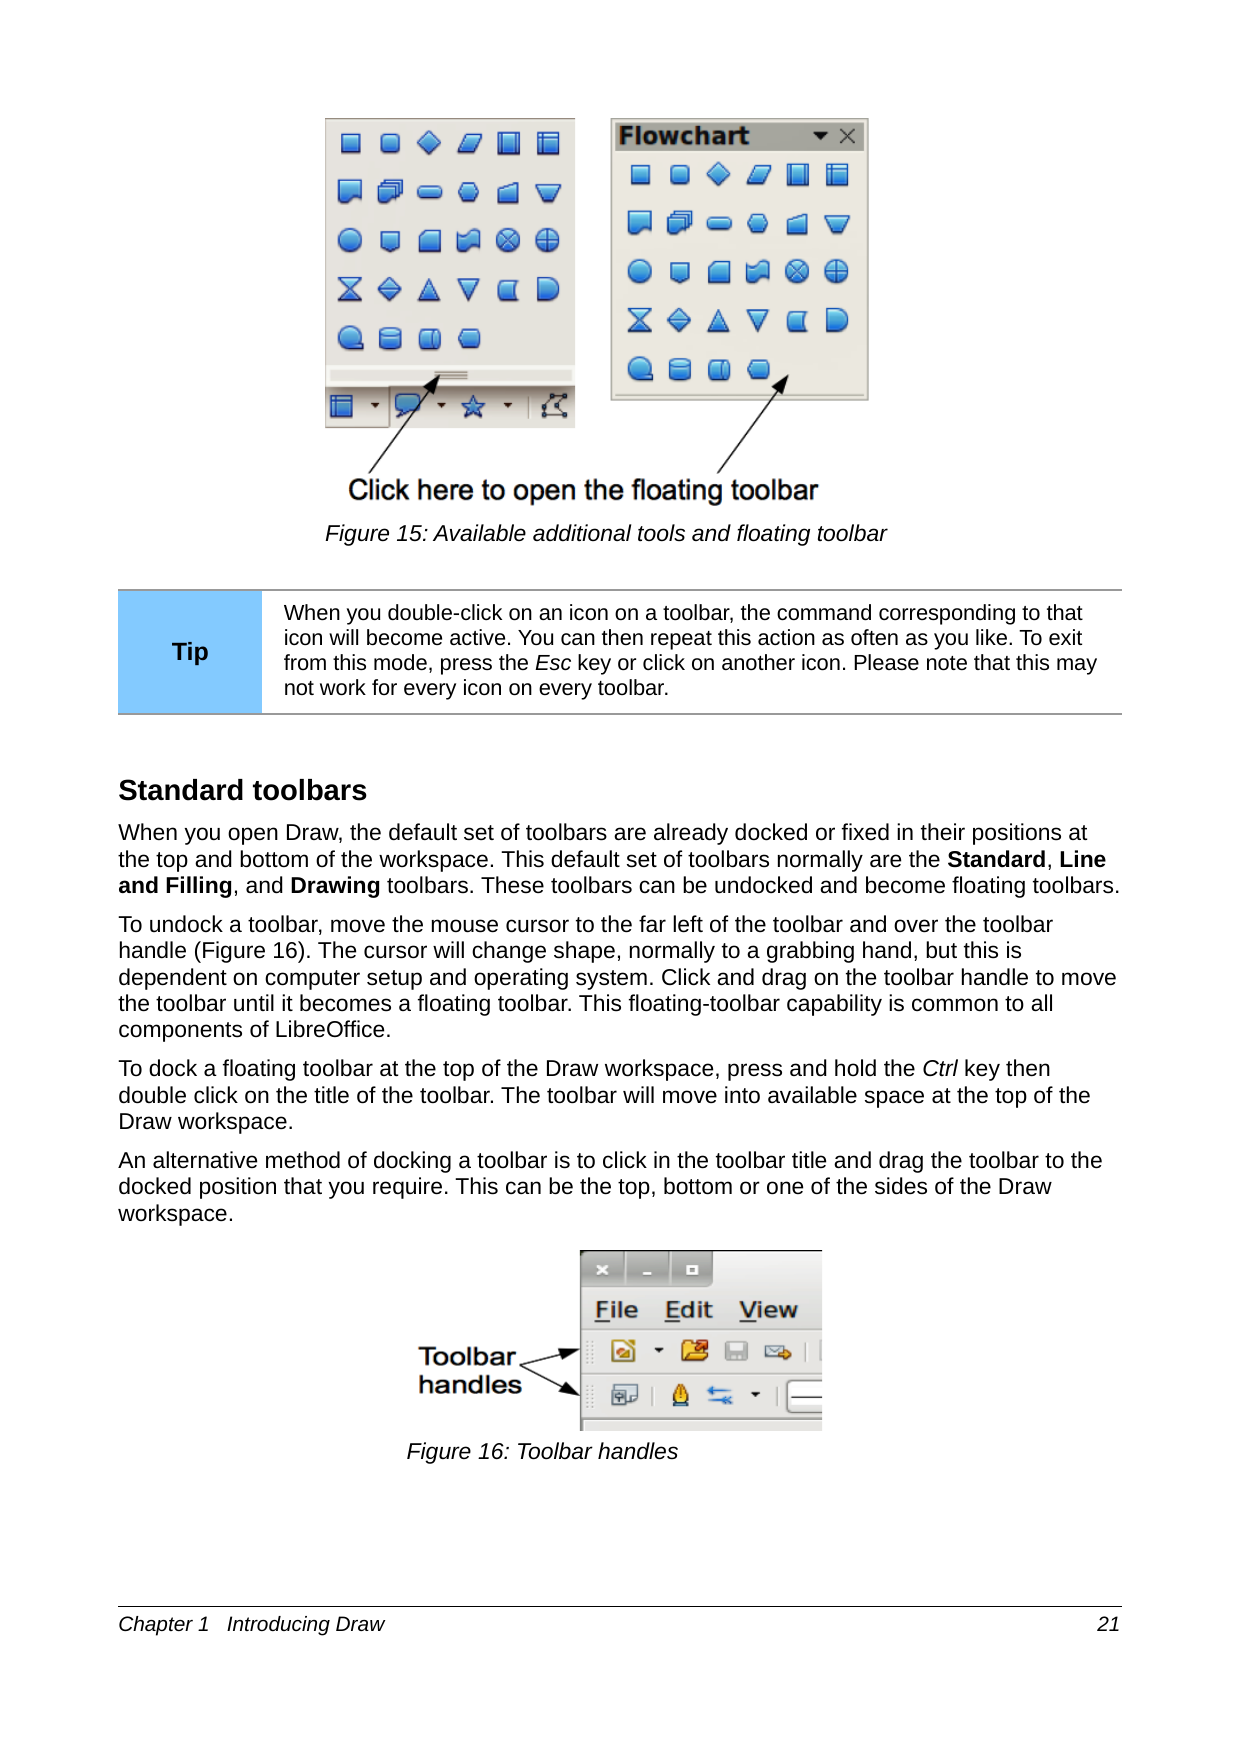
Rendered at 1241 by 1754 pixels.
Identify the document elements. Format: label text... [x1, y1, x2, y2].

text Figure 16: Toolbar handles [406, 1438, 834, 1464]
subtitle Standard toolbars [118, 773, 1122, 807]
picture [406, 1250, 823, 1432]
text An alternative method of docking a toolbar is to click in the toolbar title and drag the toolbar to the docked position that you require. This can be the top, bottom or one of the sides of the Draw workspace. [118, 1147, 1122, 1226]
text Figure 15: Available additional tools and floating toolbar [325, 520, 915, 547]
text To undock a toolbar, move the mouse cursor to the far left of the toolbar and over the toolbar handle (Figure 16). The cursor will change shape, normally to a grabbing hand, but this is dependent on computer setup and operating system. Click and drag on the toolbar handle to move the toolbar until it becomes a floating toolbar. This floating-toolbar capability is common to all components of LibreOffice. [118, 911, 1122, 1043]
picture [325, 118, 871, 514]
table_header Tip [118, 591, 262, 713]
table_header When you double-click on an icon on a toolbar, the command corresponding to that icon will become active. You can then repeat this action as often as you like. To exit from this mode, press the Esc key or click on another icon. Please note that this may not work for every icon on every toolbar. [262, 591, 1122, 713]
text To dock a floating toolbar at the top of the Draw workspace, press and hold the Ctrl key then double click on the title of the toolbar. The toolbar will move into available space at the top of the Draw workspace. [118, 1055, 1122, 1134]
text When you open Draw, the default set of toolbars are already docked or fixed in their positions at the top and bottom of the workspace. This default set of toolbars normally are the Standard, Line and Filling, and Drawing toolbars. These toolbars can be undocked and become floating toolbars. [118, 819, 1122, 898]
